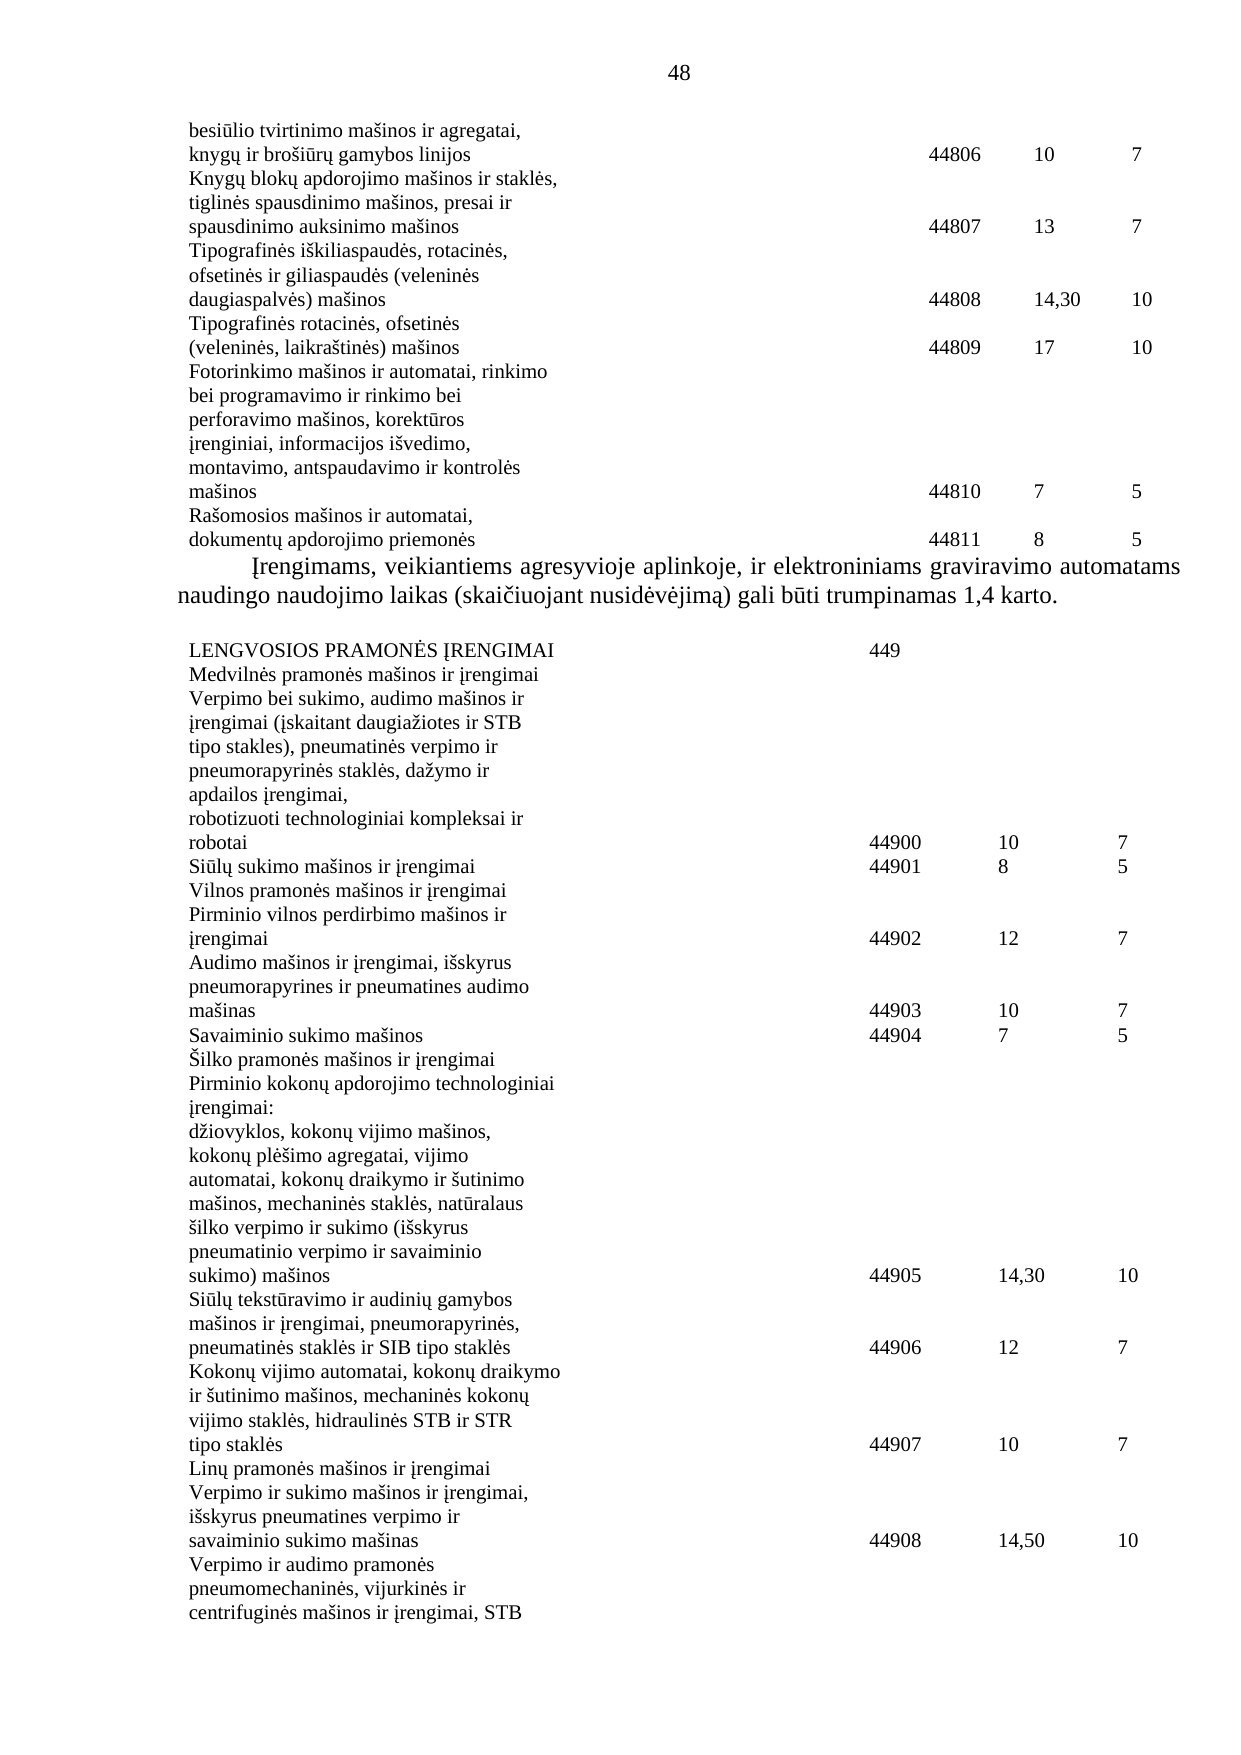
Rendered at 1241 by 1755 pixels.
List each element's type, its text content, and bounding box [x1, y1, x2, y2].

table_cell 44811 [918, 527, 1022, 551]
table_cell [858, 1552, 987, 1576]
table_cell [1106, 878, 1181, 902]
table_cell 7 [1106, 1432, 1181, 1456]
table_cell 7 [1106, 830, 1181, 854]
table_cell [1106, 950, 1181, 974]
table_cell [858, 686, 987, 710]
table_cell [1106, 1480, 1181, 1504]
table_cell [1023, 407, 1120, 431]
table_cell Pirminio kokonų apdorojimo technologiniai [177, 1071, 858, 1095]
table_cell pneumorapyrines ir pneumatines audimo [177, 974, 858, 998]
table_cell [987, 1576, 1106, 1600]
table_cell 14,30 [987, 1263, 1106, 1287]
table_cell [987, 1552, 1106, 1576]
table_cell 5 [1106, 854, 1181, 878]
table_cell [858, 1384, 987, 1407]
table_cell [858, 1191, 987, 1215]
table_cell [1023, 359, 1120, 383]
table_cell [918, 503, 1022, 527]
table_cell [918, 311, 1022, 335]
table_cell [987, 902, 1106, 926]
table_cell Savaiminio sukimo mašinos [177, 1023, 858, 1047]
table_cell [918, 118, 1022, 142]
table_cell [1120, 311, 1181, 335]
table_cell [1106, 782, 1181, 806]
table_cell [987, 1047, 1106, 1071]
table_cell [858, 1311, 987, 1335]
table_cell [918, 359, 1022, 383]
table_cell 44903 [858, 999, 987, 1022]
table_cell daugiaspalvės) mašinos [177, 287, 917, 311]
table_cell Rašomosios mašinos ir automatai, [177, 503, 917, 527]
table_cell [858, 1456, 987, 1480]
table_cell [987, 758, 1106, 782]
table_cell tiglinės spausdinimo mašinos, presai ir [177, 190, 917, 214]
table_cell [918, 383, 1022, 407]
table_cell [918, 166, 1022, 190]
table_cell [1023, 503, 1120, 527]
table_cell 44807 [918, 214, 1022, 238]
table_cell tipo staklės [177, 1432, 858, 1456]
table_cell [1106, 1311, 1181, 1335]
table_cell [918, 407, 1022, 431]
table_cell [858, 1480, 987, 1504]
table_cell [987, 1408, 1106, 1432]
table_cell 10 [987, 999, 1106, 1022]
table_cell [1023, 190, 1120, 214]
table_cell [858, 1095, 987, 1119]
table_cell robotai [177, 830, 858, 854]
table_cell [918, 263, 1022, 287]
table_cell 7 [1106, 926, 1181, 950]
table_cell Šilko pramonės mašinos ir įrengimai [177, 1047, 858, 1071]
table_cell [987, 1239, 1106, 1263]
table_cell kokonų plėšimo agregatai, vijimo [177, 1143, 858, 1167]
table_cell [1106, 686, 1181, 710]
table_cell [858, 1504, 987, 1528]
table_cell [918, 431, 1022, 455]
table_cell [987, 1600, 1106, 1624]
table_cell sukimo) mašinos [177, 1263, 858, 1287]
table_cell [1023, 431, 1120, 455]
table_cell [1106, 1095, 1181, 1119]
table_cell [1023, 311, 1120, 335]
table_cell [858, 734, 987, 758]
table_cell 44907 [858, 1432, 987, 1456]
table_cell [1120, 503, 1181, 527]
table_cell pneumorapyrinės staklės, dažymo ir [177, 758, 858, 782]
table_cell [918, 455, 1022, 479]
table_cell [1120, 407, 1181, 431]
table_cell [1106, 1239, 1181, 1263]
table_cell [1106, 902, 1181, 926]
table_cell centrifuginės mašinos ir įrengimai, STB [177, 1600, 858, 1624]
table_cell [858, 710, 987, 734]
table_cell Kokonų vijimo automatai, kokonų draikymo [177, 1359, 858, 1383]
table_cell Pirminio vilnos perdirbimo mašinos ir [177, 902, 858, 926]
table_cell 12 [987, 1335, 1106, 1359]
table_cell įrengimai: [177, 1095, 858, 1119]
table_cell apdailos įrengimai, [177, 782, 858, 806]
table_cell [1106, 1215, 1181, 1239]
table_cell [987, 1119, 1106, 1143]
table_cell [987, 1287, 1106, 1311]
table_cell [858, 806, 987, 830]
table_cell 44810 [918, 479, 1022, 503]
table_cell 44809 [918, 335, 1022, 359]
table_cell [987, 806, 1106, 830]
table_cell 44808 [918, 287, 1022, 311]
table_cell [1106, 1384, 1181, 1407]
table_cell 8 [987, 854, 1106, 878]
table_cell [858, 1119, 987, 1143]
table_cell [858, 974, 987, 998]
table_cell 10 [1023, 142, 1120, 166]
table_cell Verpimo ir audimo pramonės [177, 1552, 858, 1576]
table_cell [1120, 383, 1181, 407]
table_cell bei programavimo ir rinkimo bei [177, 383, 917, 407]
table_cell Siūlų sukimo mašinos ir įrengimai [177, 854, 858, 878]
table_cell [987, 782, 1106, 806]
table_cell išskyrus pneumatines verpimo ir [177, 1504, 858, 1528]
table_cell [858, 1600, 987, 1624]
table_cell [1023, 383, 1120, 407]
table_cell Linų pramonės mašinos ir įrengimai [177, 1456, 858, 1480]
table_cell [1106, 1456, 1181, 1480]
table_cell [1106, 758, 1181, 782]
table_cell 44900 [858, 830, 987, 854]
table_cell 10 [1120, 335, 1181, 359]
table_cell [858, 1287, 987, 1311]
table_cell šilko verpimo ir sukimo (išskyrus [177, 1215, 858, 1239]
table_cell [987, 974, 1106, 998]
table_cell [1023, 239, 1120, 262]
table_cell [987, 1456, 1106, 1480]
table_cell [1106, 1143, 1181, 1167]
table_cell 44908 [858, 1528, 987, 1552]
table_cell 10 [987, 830, 1106, 854]
table_cell [858, 662, 987, 686]
table_cell Vilnos pramonės mašinos ir įrengimai [177, 878, 858, 902]
table_cell 44901 [858, 854, 987, 878]
text Įrengimams, veikiantiems agresyvioje aplinkoje, ir elektroniniams graviravimo automatams naudingo naudojimo laikas (skaičiuojant nusidėvėjimą) gali būti trumpinamas 1,4 karto. [177, 551, 1181, 609]
table_cell Medvilnės pramonės mašinos ir įrengimai [177, 662, 858, 686]
table_cell [1106, 1408, 1181, 1432]
table_cell pneumomechaninės, vijurkinės ir [177, 1576, 858, 1600]
table_cell [858, 1576, 987, 1600]
table_cell 13 [1023, 214, 1120, 238]
table_cell [858, 1239, 987, 1263]
table_cell [987, 1359, 1106, 1383]
table_cell [1023, 455, 1120, 479]
table_cell dokumentų apdorojimo priemonės [177, 527, 917, 551]
table_cell Audimo mašinos ir įrengimai, išskyrus [177, 950, 858, 974]
table_cell džiovyklos, kokonų vijimo mašinos, [177, 1119, 858, 1143]
table_cell [858, 1408, 987, 1432]
table_cell [1120, 455, 1181, 479]
table_cell [858, 1215, 987, 1239]
table_cell mašinos, mechaninės staklės, natūralaus [177, 1191, 858, 1215]
table_cell 7 [1120, 214, 1181, 238]
table_cell 7 [1106, 1335, 1181, 1359]
table_cell [1106, 1191, 1181, 1215]
table_cell savaiminio sukimo mašinas [177, 1528, 858, 1552]
table_cell [858, 782, 987, 806]
table_cell [987, 1095, 1106, 1119]
table_cell [1106, 1167, 1181, 1191]
table_cell [987, 950, 1106, 974]
table_header [987, 638, 1106, 662]
table_cell [987, 734, 1106, 758]
table_cell [987, 1480, 1106, 1504]
table_cell [987, 710, 1106, 734]
table_cell automatai, kokonų draikymo ir šutinimo [177, 1167, 858, 1191]
table_cell 5 [1120, 479, 1181, 503]
table_cell [1106, 1047, 1181, 1071]
table_cell (veleninės, laikraštinės) mašinos [177, 335, 917, 359]
table_cell pneumatinio verpimo ir savaiminio [177, 1239, 858, 1263]
table_cell [987, 878, 1106, 902]
table_cell įrengimai (įskaitant daugiažiotes ir STB [177, 710, 858, 734]
table_cell [987, 1191, 1106, 1215]
table_cell [1120, 118, 1181, 142]
table_cell [1120, 359, 1181, 383]
table_cell vijimo staklės, hidraulinės STB ir STR [177, 1408, 858, 1432]
table_cell mašinas [177, 999, 858, 1022]
table_cell Verpimo ir sukimo mašinos ir įrengimai, [177, 1480, 858, 1504]
table_cell 10 [1106, 1528, 1181, 1552]
table_cell 8 [1023, 527, 1120, 551]
table_cell perforavimo mašinos, korektūros [177, 407, 917, 431]
table_cell [987, 1071, 1106, 1095]
table_cell įrengimai [177, 926, 858, 950]
table_cell 44906 [858, 1335, 987, 1359]
table_cell [1106, 734, 1181, 758]
table_cell [1106, 1071, 1181, 1095]
table_cell [1120, 166, 1181, 190]
table_cell Fotorinkimo mašinos ir automatai, rinkimo [177, 359, 917, 383]
table_cell [1106, 1119, 1181, 1143]
table_cell 14,50 [987, 1528, 1106, 1552]
table_cell [1120, 431, 1181, 455]
table_cell [987, 1167, 1106, 1191]
table_cell [858, 878, 987, 902]
table_cell [858, 950, 987, 974]
table_cell įrenginiai, informacijos išvedimo, [177, 431, 917, 455]
table_cell 14,30 [1023, 287, 1120, 311]
table_cell 17 [1023, 335, 1120, 359]
table_cell [1106, 1552, 1181, 1576]
table_cell [1023, 118, 1120, 142]
table_cell [987, 1215, 1106, 1239]
table_cell 12 [987, 926, 1106, 950]
table_cell [1106, 1504, 1181, 1528]
table_header LENGVOSIOS PRAMONĖS ĮRENGIMAI [177, 638, 858, 662]
table_cell 10 [1120, 287, 1181, 311]
table_cell mašinos ir įrengimai, pneumorapyrinės, [177, 1311, 858, 1335]
table_cell [1106, 1576, 1181, 1600]
table_cell 10 [1106, 1263, 1181, 1287]
table_cell 44905 [858, 1263, 987, 1287]
table_cell 7 [1106, 999, 1181, 1022]
table_cell [1023, 166, 1120, 190]
table_cell [918, 190, 1022, 214]
table_cell [1106, 1287, 1181, 1311]
table_cell 44902 [858, 926, 987, 950]
table_cell [858, 758, 987, 782]
table_cell knygų ir brošiūrų gamybos linijos [177, 142, 917, 166]
table_cell [987, 686, 1106, 710]
table_cell [858, 902, 987, 926]
table_cell [1120, 263, 1181, 287]
table_cell [987, 1384, 1106, 1407]
table_header [1106, 638, 1181, 662]
table_cell robotizuoti technologiniai kompleksai ir [177, 806, 858, 830]
table_cell [858, 1047, 987, 1071]
table_cell montavimo, antspaudavimo ir kontrolės [177, 455, 917, 479]
table_cell [1106, 974, 1181, 998]
table_cell tipo stakles), pneumatinės verpimo ir [177, 734, 858, 758]
table_cell 7 [1023, 479, 1120, 503]
table_cell [987, 1143, 1106, 1167]
table_cell Siūlų tekstūravimo ir audinių gamybos [177, 1287, 858, 1311]
table_cell [858, 1167, 987, 1191]
table_cell [1106, 1600, 1181, 1624]
table_cell 44806 [918, 142, 1022, 166]
table_cell besiūlio tvirtinimo mašinos ir agregatai, [177, 118, 917, 142]
table_cell [858, 1143, 987, 1167]
table_cell [1106, 662, 1181, 686]
table_cell [987, 1311, 1106, 1335]
table_cell [858, 1359, 987, 1383]
table_cell Tipografinės iškiliaspaudės, rotacinės, [177, 239, 917, 262]
table_cell ofsetinės ir giliaspaudės (veleninės [177, 263, 917, 287]
table_cell Verpimo bei sukimo, audimo mašinos ir [177, 686, 858, 710]
table_cell [1120, 190, 1181, 214]
table_cell [987, 1504, 1106, 1528]
table_cell mašinos [177, 479, 917, 503]
table_header 449 [858, 638, 987, 662]
table_cell 5 [1106, 1023, 1181, 1047]
table_cell [858, 1071, 987, 1095]
table_cell 44904 [858, 1023, 987, 1047]
table_cell 7 [987, 1023, 1106, 1047]
table_cell ir šutinimo mašinos, mechaninės kokonų [177, 1384, 858, 1407]
table_cell [1106, 1359, 1181, 1383]
table_cell [1120, 239, 1181, 262]
table_cell 5 [1120, 527, 1181, 551]
table_cell 10 [987, 1432, 1106, 1456]
table_cell 7 [1120, 142, 1181, 166]
table_cell [918, 239, 1022, 262]
table_cell spausdinimo auksinimo mašinos [177, 214, 917, 238]
table_cell [1023, 263, 1120, 287]
table_cell [1106, 710, 1181, 734]
table_cell [987, 662, 1106, 686]
table_cell pneumatinės staklės ir SIB tipo staklės [177, 1335, 858, 1359]
table_cell [1106, 806, 1181, 830]
table_cell Knygų blokų apdorojimo mašinos ir staklės, [177, 166, 917, 190]
table_cell Tipografinės rotacinės, ofsetinės [177, 311, 917, 335]
